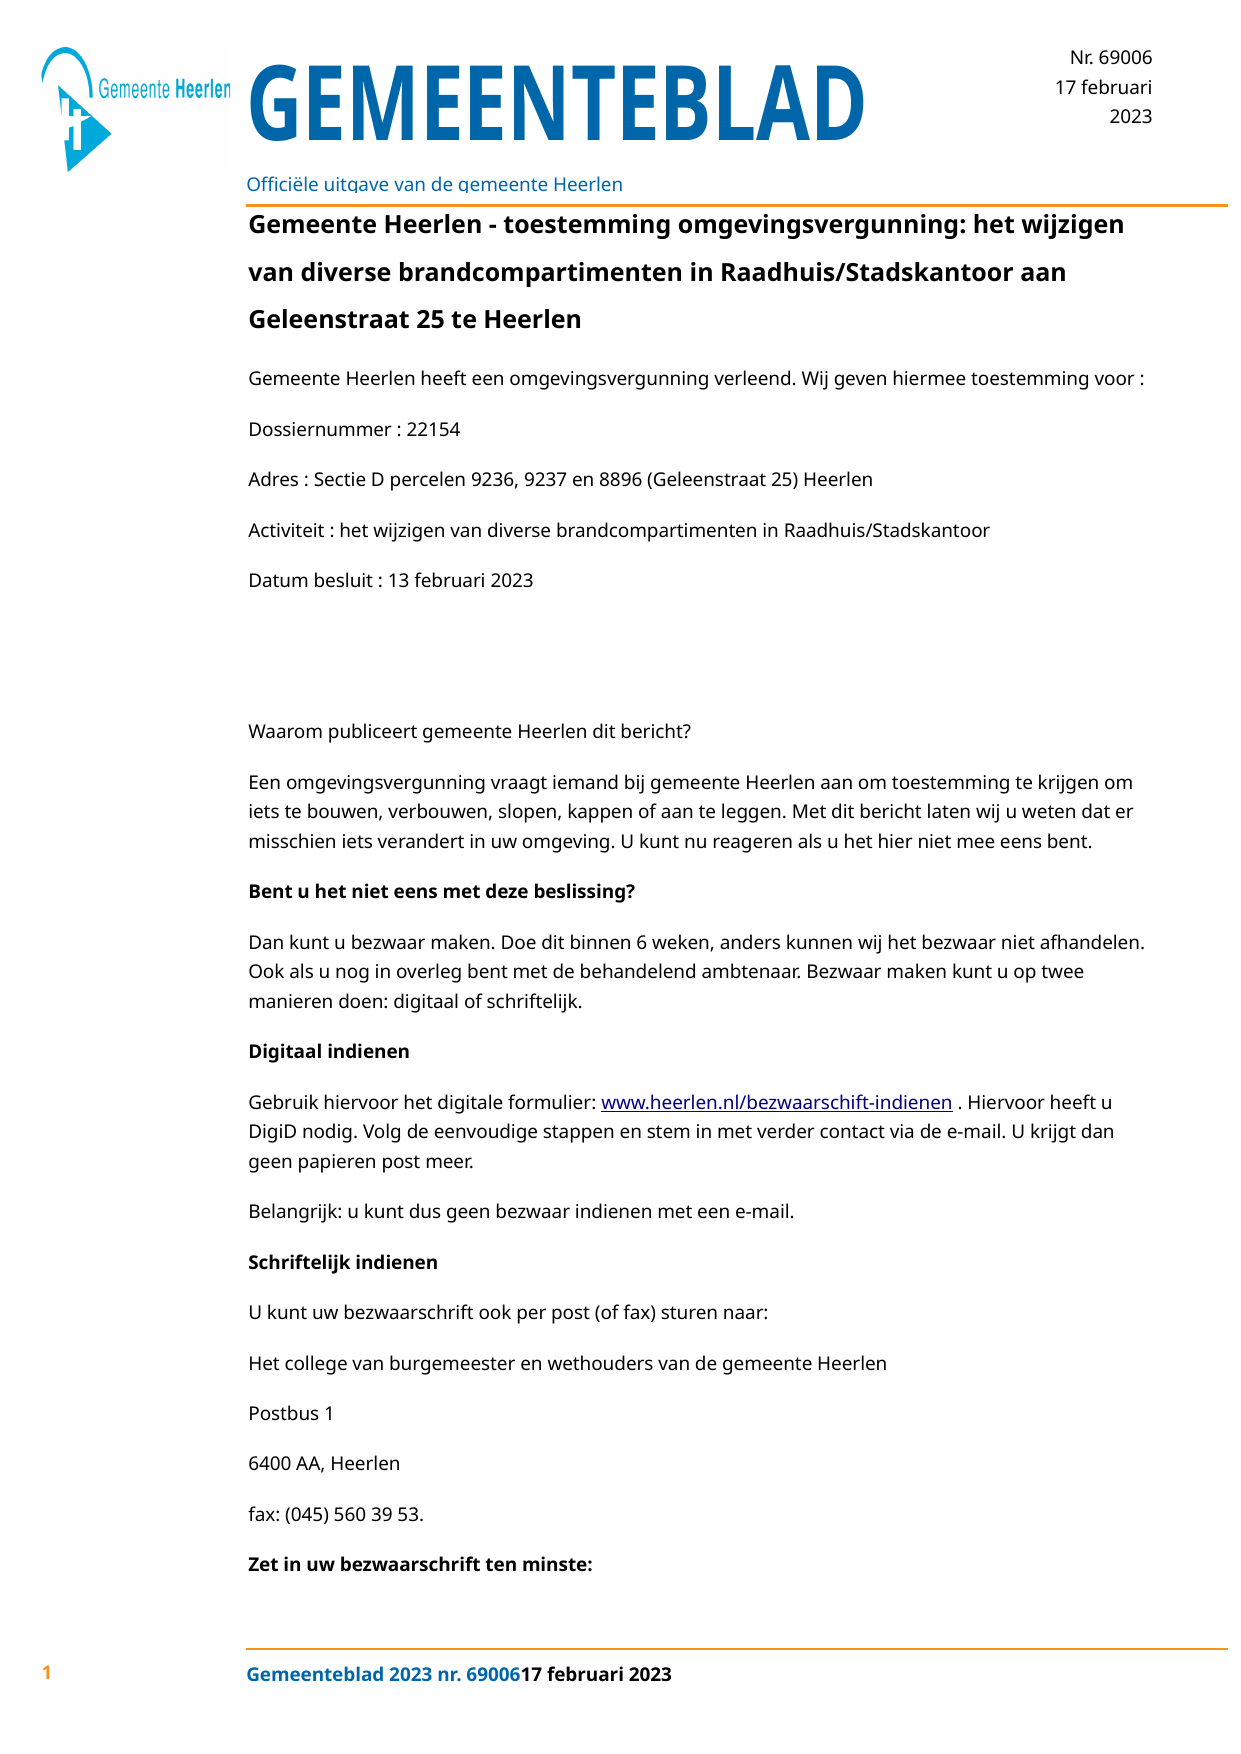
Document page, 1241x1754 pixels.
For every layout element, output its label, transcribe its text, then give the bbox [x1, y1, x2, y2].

picture [41, 47, 231, 172]
text Bent u het niet eens met deze beslissing? [248, 878, 1152, 904]
text Postbus 1 [248, 1400, 1152, 1426]
text Digitaal indienen [248, 1038, 1152, 1064]
text Een omgevingsvergunning vraagt iemand bij gemeente Heerlen aan om toestemming te krijgen om iets te bouwen, verbouwen, slopen, kappen of aan te leggen. Met dit bericht laten wij u weten dat er misschien iets verandert in uw omgeving. U kunt nu reageren als u het hier niet mee eens bent. [248, 769, 1152, 854]
text Dan kunt u bezwaar maken. Doe dit binnen 6 weken, anders kunnen wij het bezwaar niet afhandelen. Ook als u nog in overleg bent met de behandelend ambtenaar. Bezwaar maken kunt u op twee manieren doen: digitaal of schriftelijk. [248, 929, 1152, 1014]
text Gemeente Heerlen heeft een omgevingsvergunning verleend. Wij geven hiermee toestemming voor : [248, 366, 1152, 391]
text fax: (045) 560 39 53. [248, 1501, 1152, 1527]
text Dossiernummer : 22154 [248, 416, 1152, 442]
text Gebruik hiervoor het digitale formulier: www.heerlen.nl/bezwaarschift-indienen . Hiervoor heeft u DigiD nodig. Volg de eenvoudige stappen en stem in met verder contact via de e-mail. U krijgt dan geen papieren post meer. [248, 1089, 1152, 1174]
text 6400 AA, Heerlen [248, 1451, 1152, 1476]
text Schriftelijk indienen [248, 1249, 1152, 1274]
text Waarom publiceert gemeente Heerlen dit bericht? [248, 718, 1152, 744]
text Gemeente Heerlen - toestemming omgevingsvergunning: het wijzigen van diverse brandcompartimenten in Raadhuis/Stadskantoor aan Geleenstraat 25 te Heerlen [248, 207, 1152, 336]
text Datum besluit : 13 februari 2023 [248, 567, 1152, 593]
text Activiteit : het wijzigen van diverse brandcompartimenten in Raadhuis/Stadskantoor [248, 517, 1152, 542]
text Adres : Sectie D percelen 9236, 9237 en 8896 (Geleenstraat 25) Heerlen [248, 466, 1152, 492]
text U kunt uw bezwaarschrift ook per post (of fax) sturen naar: [248, 1299, 1152, 1325]
picture [41, 47, 59, 70]
text Het college van burgemeester en wethouders van de gemeente Heerlen [248, 1350, 1152, 1375]
text Belangrijk: u kunt dus geen bezwaar indienen met een e-mail. [248, 1198, 1152, 1224]
text Zet in uw bezwaarschrift ten minste: [248, 1551, 1152, 1577]
